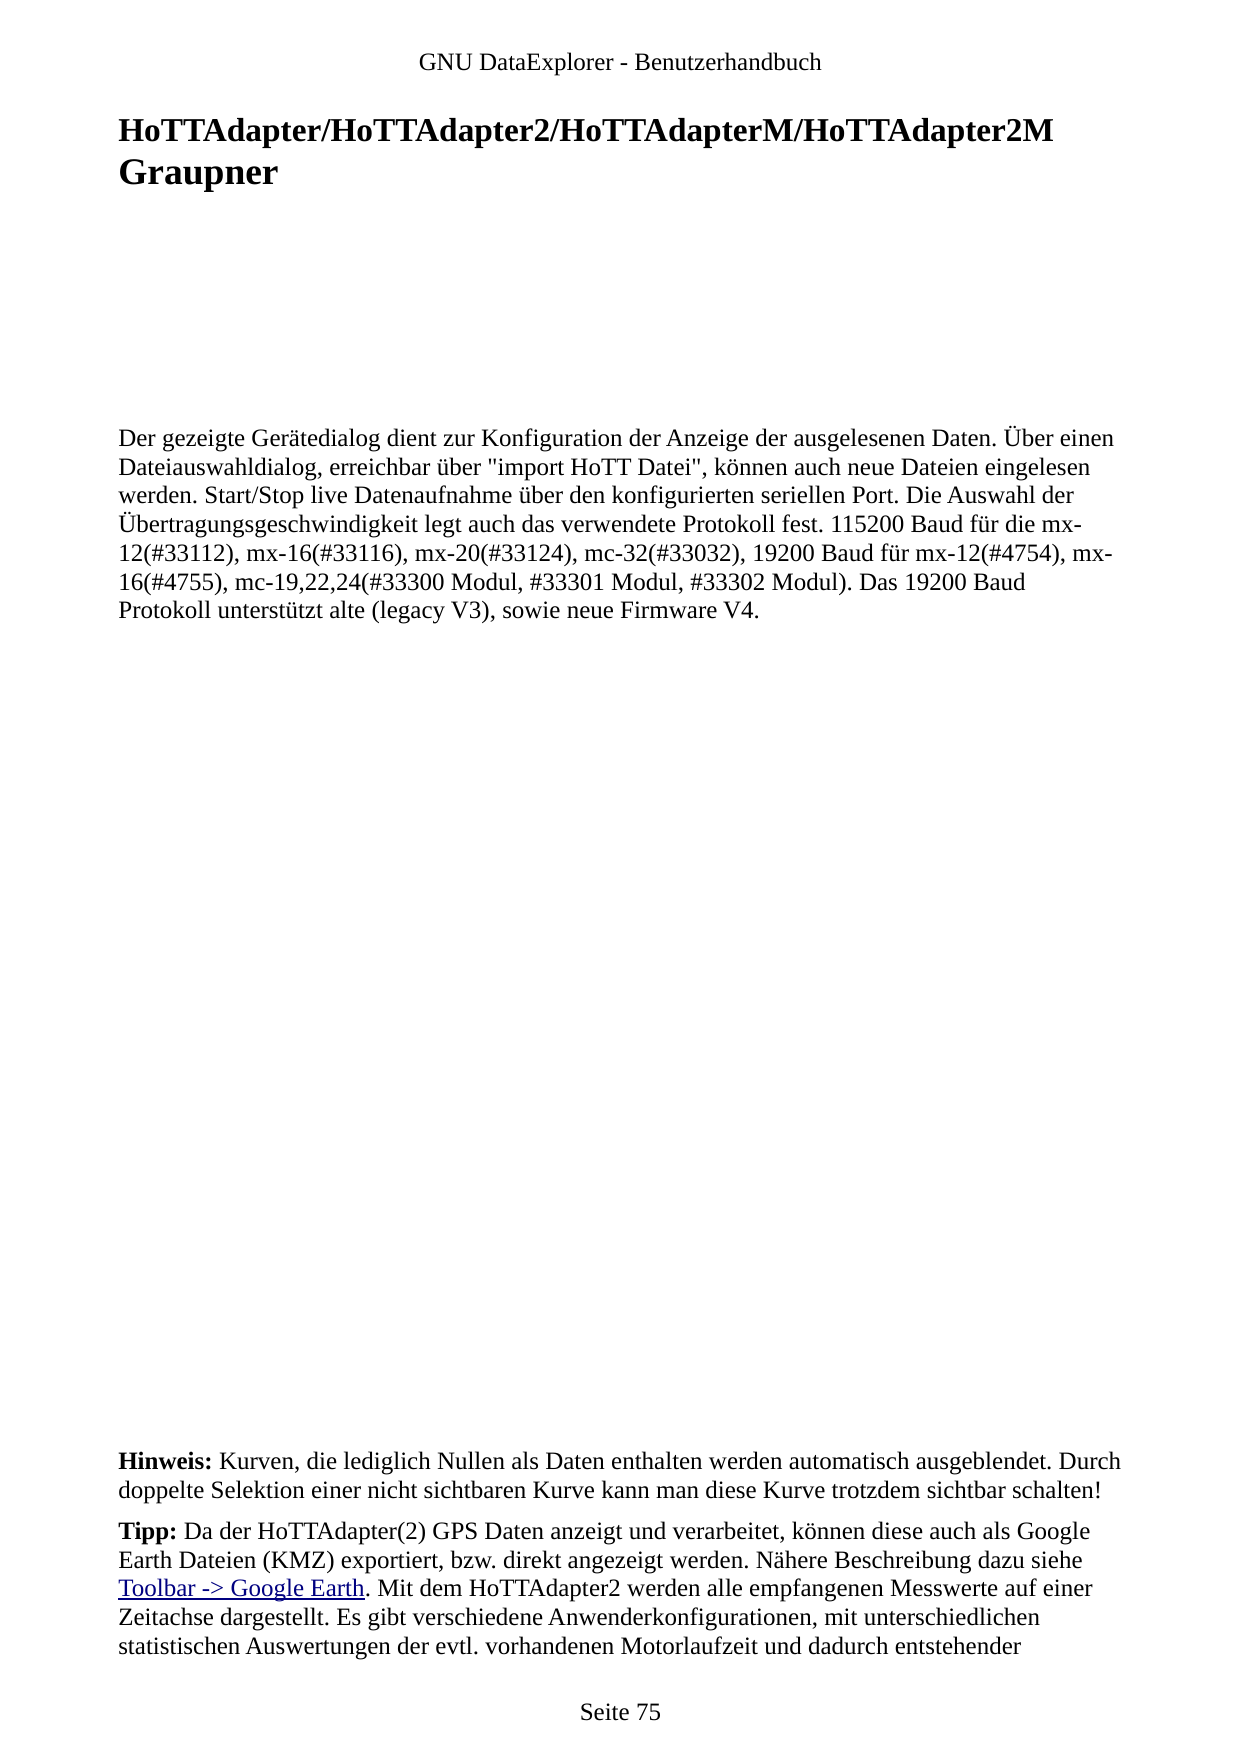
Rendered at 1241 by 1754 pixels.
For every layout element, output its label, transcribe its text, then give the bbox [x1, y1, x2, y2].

text Tipp: Da der HoTTAdapter(2) GPS Daten anzeigt und verarbeitet, können diese auch als Google Earth Dateien (KMZ) exportiert, bzw. direkt angezeigt werden. Nähere Beschreibung dazu siehe Toolbar -> Google Earth. Mit dem HoTTAdapter2 werden alle empfangenen Messwerte auf einer Zeitachse dargestellt. Es gibt verschiedene Anwenderkonfigurationen, mit unterschiedlichen statistischen Auswertungen der evtl. vorhandenen Motorlaufzeit und dadurch entstehender [118, 1516, 1122, 1660]
text Der gezeigte Gerätedialog dient zur Konfiguration der Anzeige der ausgelesenen Daten. Über einen Dateiauswahldialog, erreichbar über "import HoTT Datei", können auch neue Dateien eingelesen werden. Start/Stop live Datenaufnahme über den konfigurierten seriellen Port. Die Auswahl der Übertragungsgeschwindigkeit legt auch das verwendete Protokoll fest. 115200 Baud für die mx-12(#33112), mx-16(#33116), mx-20(#33124), mc-32(#33032), 19200 Baud für mx-12(#4754), mx-16(#4755), mc-19,22,24(#33300 Modul, #33301 Modul, #33302 Modul). Das 19200 Baud Protokoll unterstützt alte (legacy V3), sowie neue Firmware V4. [118, 423, 1122, 624]
subtitle HoTTAdapter/HoTTAdapter2/HoTTAdapterM/HoTTAdapter2M Graupner [118, 106, 1122, 192]
text Hinweis: Kurven, die lediglich Nullen als Daten enthalten werden automatisch ausgeblendet. Durch doppelte Selektion einer nicht sichtbaren Kurve kann man diese Kurve trotzdem sichtbar schalten! [118, 1446, 1122, 1503]
